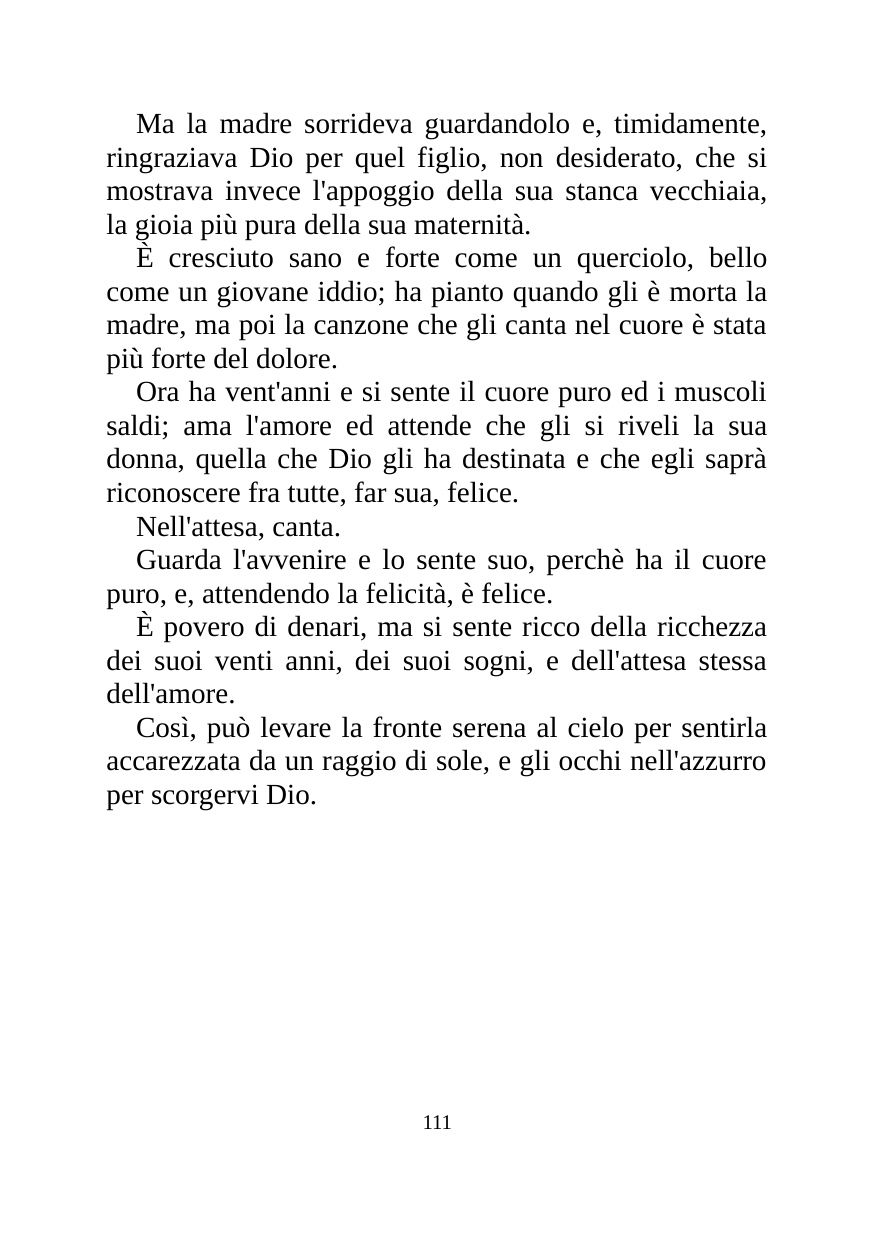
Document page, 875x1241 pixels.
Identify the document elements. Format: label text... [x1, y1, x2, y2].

text È cresciuto sano e forte come un querciolo, bello come un giovane iddio; ha pianto quando gli è morta la madre, ma poi la canzone che gli canta nel cuore è stata più forte del dolore. [106, 240, 768, 374]
text Ma la madre sorrideva guardandolo e, timidamente, ringraziava Dio per quel figlio, non desiderato, che si mostrava invece l'appoggio della sua stanca vecchiaia, la gioia più pura della sua maternità. [106, 106, 768, 240]
text Così, può levare la fronte serena al cielo per sentirla accarezzata da un raggio di sole, e gli occhi nell'azzurro per scorgervi Dio. [106, 710, 768, 811]
text È povero di denari, ma si sente ricco della ricchezza dei suoi venti anni, dei suoi sogni, e dell'attesa stessa dell'amore. [106, 609, 768, 710]
text Ora ha vent'anni e si sente il cuore puro ed i muscoli saldi; ama l'amore ed attende che gli si riveli la sua donna, quella che Dio gli ha destinata e che egli saprà riconoscere fra tutte, far sua, felice. [106, 374, 768, 509]
text Guarda l'avvenire e lo sente suo, perchè ha il cuore puro, e, attendendo la felicità, è felice. [106, 542, 768, 609]
text Nell'attesa, canta. [106, 509, 768, 542]
